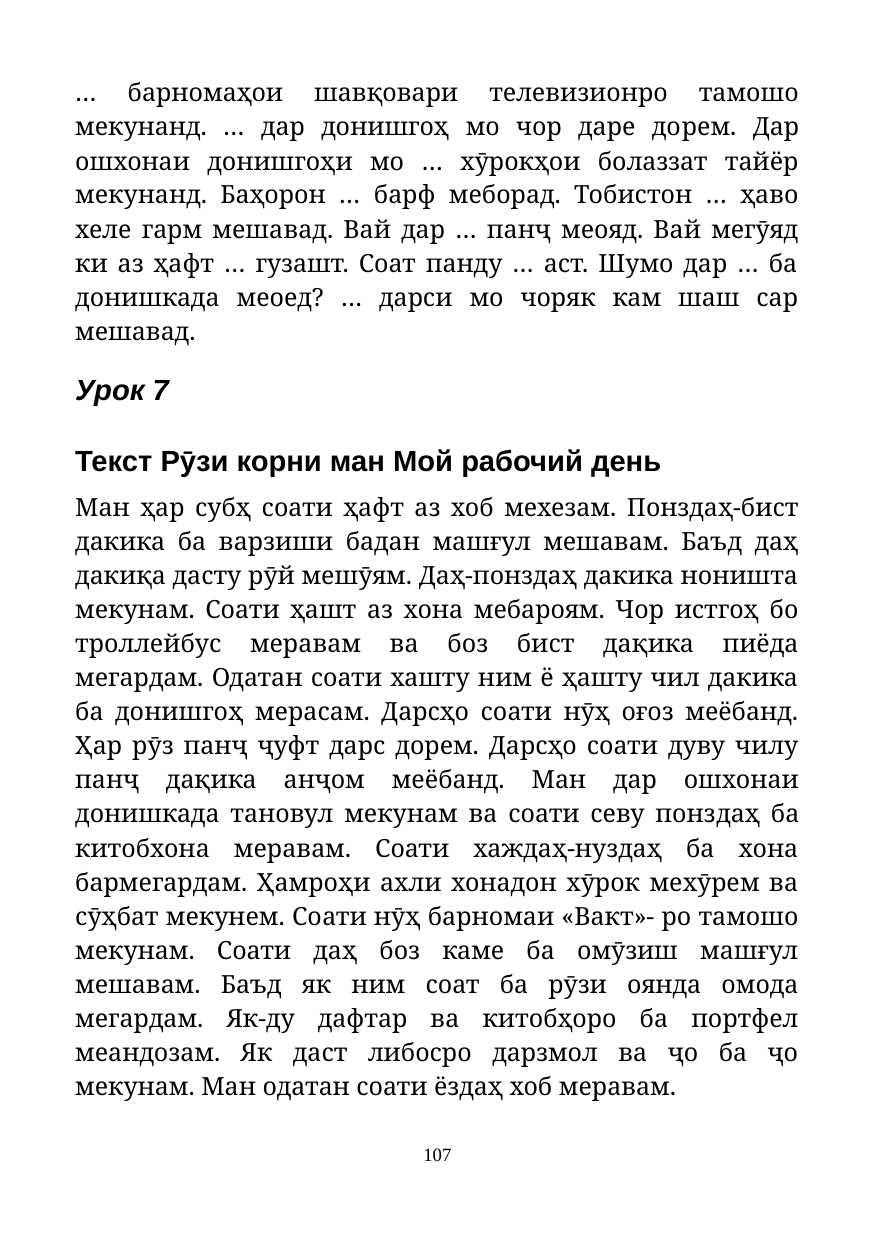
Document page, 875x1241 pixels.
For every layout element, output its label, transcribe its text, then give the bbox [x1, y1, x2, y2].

subtitle Урок 7 [75, 372, 799, 406]
subtitle Текст Рӯзи корни ман Мой рабочий день [75, 443, 799, 477]
text … барномаҳои шавқовари телевизионро тамошо мекунанд. … дар донишгоҳ мо чор даре до­рем. Дар ошхонаи донишгоҳи мо … хӯрокҳои болаззат тайёр меку­нанд. Баҳорон … барф меборад. Тобистон … ҳаво хеле гарм меша­вад. Вай дар … панҷ меояд. Вай мегӯяд ки аз ҳафт … гузашт. Соат панду … аст. Шумо дар … ба донишкада меоед? … дарси мо чоряк кам шаш cap мешавад. [75, 75, 799, 347]
text Ман ҳар субҳ соати ҳафт аз хоб мехезам. Понздаҳ-бист дакика ба варзиши бадан машғул мешавам. Баъд даҳ дакиқа дасту рӯй мешӯям. Даҳ-понздаҳ дакика ноништа мекунам. Соати ҳашт аз хона мебароям. Чор истгоҳ бо троллейбус меравам ва боз бист дақика пиёда мегардам. Одатан соати хашту ним ё ҳашту чил дакика ба до­нишгоҳ мерасам. Дарсҳо соати нӯҳ оғоз меёбанд. Ҳар рӯз панҷ ҷуфт дарс дорем. Дарсҳо соати дуву чилу панҷ дақика анҷом меёбанд. Ман дар ошхонаи донишкада тановул мекунам ва соати севу понз­даҳ ба китобхона меравам. Соати хаждаҳ-нуздаҳ ба хона бармегар­дам. Ҳамроҳи ахли хонадон хӯрок мехӯрем ва сӯҳбат мекунем. Со­ати нӯҳ барномаи «Вакт»- ро тамошо мекунам. Соати даҳ боз каме ба омӯзиш машғул мешавам. Баъд як ним соат ба рӯзи оянда омода мегардам. Як-ду дафтар ва китобҳоро ба портфел меандозам. Як даст либосро дарзмол ва ҷо ба ҷо мекунам. Ман одатан соати ёздаҳ хоб меравам. [75, 489, 799, 1103]
